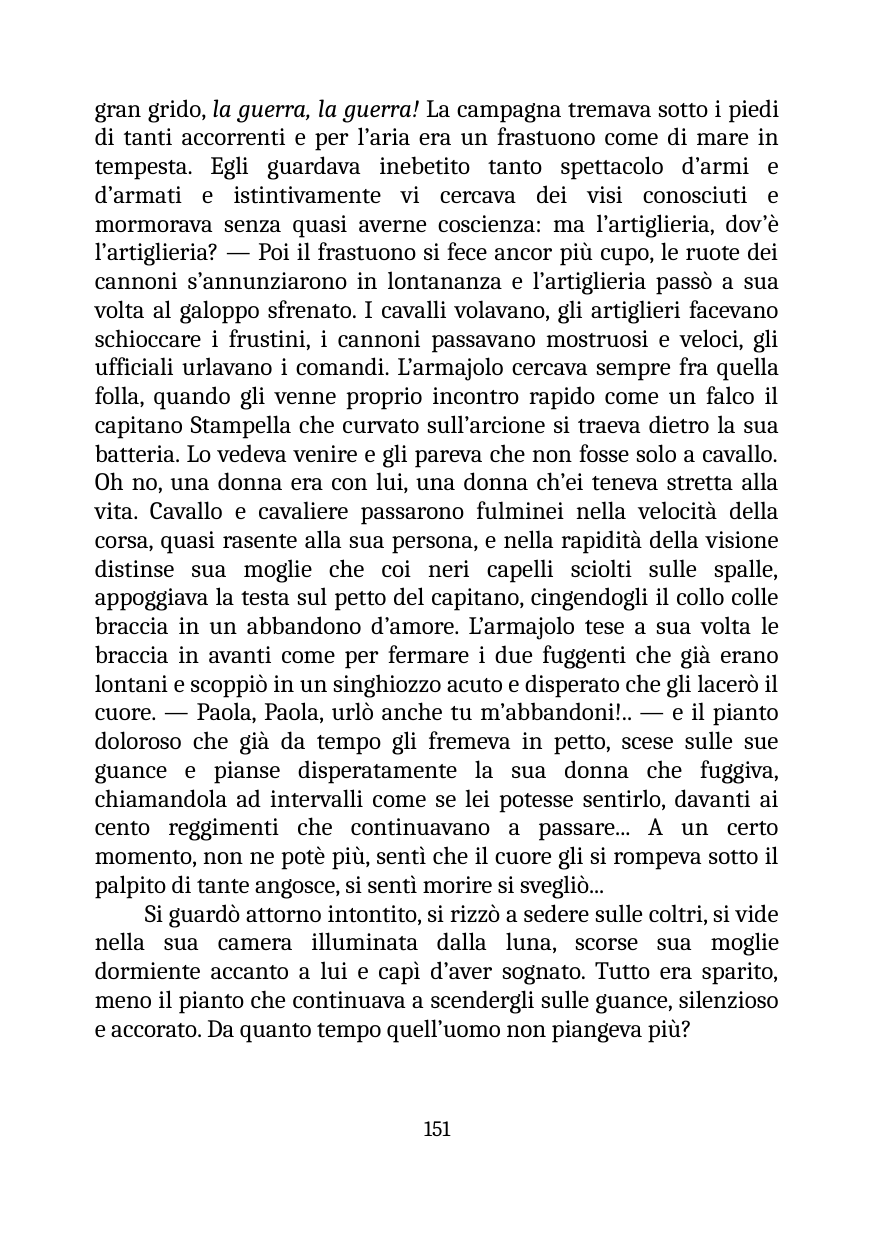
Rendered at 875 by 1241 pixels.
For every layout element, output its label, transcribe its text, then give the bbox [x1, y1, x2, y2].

text Si guardò attorno intontito, si rizzò a sedere sulle coltri, si vide nella sua camera illuminata dalla luna, scorse sua moglie dormiente accanto a lui e capì d’aver sognato. Tutto era sparito, meno il pianto che continuava a scendergli sulle guance, silenzioso e accorato. Da quanto tempo quell’uomo non piangeva più? [94, 899, 779, 1043]
text gran grido, la guerra, la guerra! La campagna tremava sotto i piedi di tanti accorrenti e per l’aria era un frastuono come di mare in tempesta. Egli guardava inebetito tanto spettacolo d’armi e d’armati e istintivamente vi cercava dei visi conosciuti e mormorava senza quasi averne coscienza: ma l’artiglieria, dov’è l’artiglieria? — Poi il frastuono si fece ancor più cupo, le ruote dei cannoni s’annunziarono in lontananza e l’artiglieria passò a sua volta al galoppo sfrenato. I cavalli volavano, gli artiglieri facevano schioccare i frustini, i cannoni passavano mostruosi e veloci, gli ufficiali urlavano i comandi. L’armajolo cercava sempre fra quella folla, quando gli venne proprio incontro rapido come un falco il capitano Stampella che curvato sull’arcione si traeva dietro la sua batteria. Lo vedeva venire e gli pareva che non fosse solo a cavallo. Oh no, una donna era con lui, una donna ch’ei teneva stretta alla vita. Cavallo e cavaliere passarono fulminei nella velocità della corsa, quasi rasente alla sua persona, e nella rapidità della visione distinse sua moglie che coi neri capelli sciolti sulle spalle, appoggiava la testa sul petto del capitano, cingendogli il collo colle braccia in un abbandono d’amore. L’armajolo tese a sua volta le braccia in avanti come per fermare i due fuggenti che già erano lontani e scoppiò in un singhiozzo acuto e disperato che gli lacerò il cuore. — Paola, Paola, urlò anche tu m’abbandoni!.. — e il pianto doloroso che già da tempo gli fremeva in petto, scese sulle sue guance e pianse disperatamente la sua donna che fuggiva, chiamandola ad intervalli come se lei potesse sentirlo, davanti ai cento reggimenti che continuavano a passare... A un certo momento, non ne potè più, sentì che il cuore gli si rompeva sotto il palpito di tante angosce, si sentì morire si svegliò... [94, 94, 779, 899]
